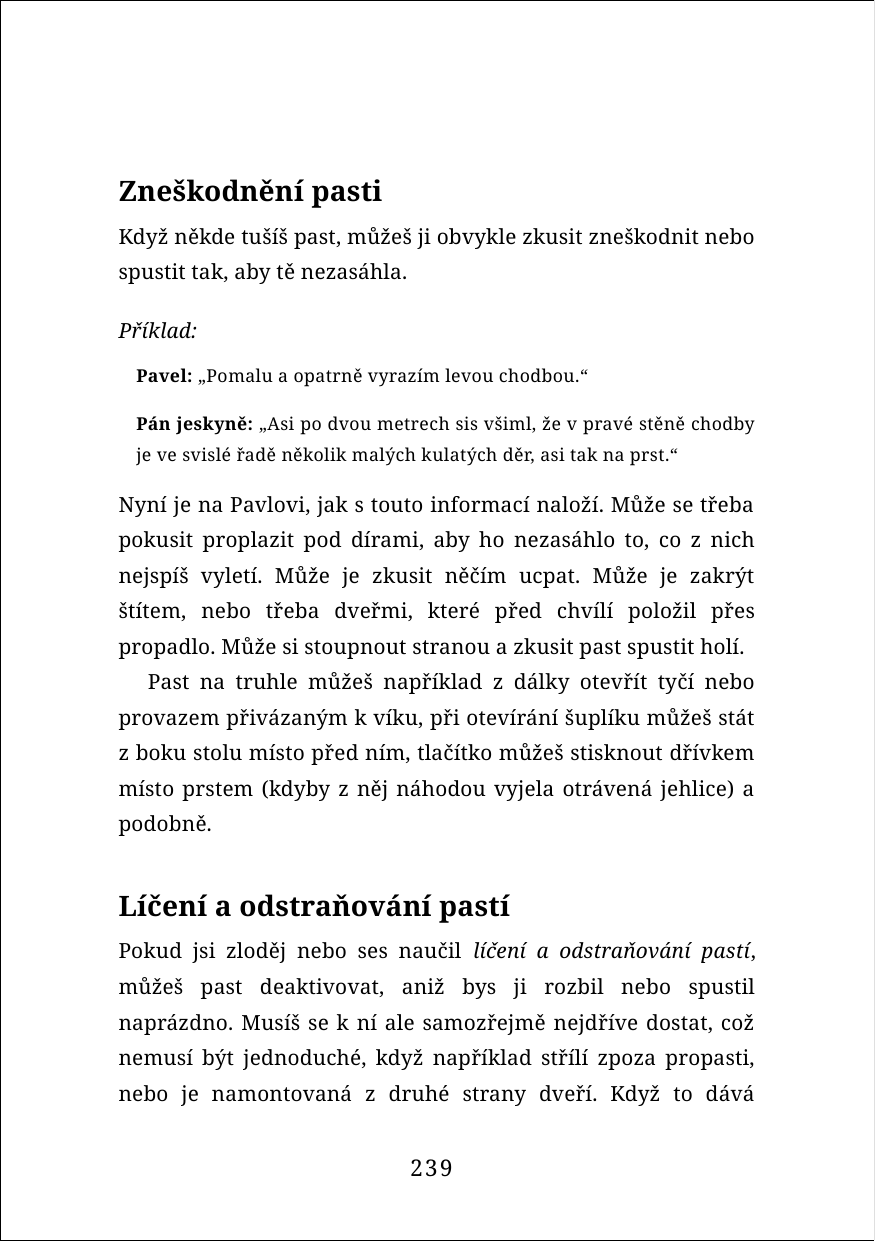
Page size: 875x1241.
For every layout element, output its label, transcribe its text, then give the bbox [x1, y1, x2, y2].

text Pokud jsi zloděj nebo ses naučil líčení a odstraňování pastí, můžeš past deaktivovat, aniž bys ji rozbil nebo spustil naprázdno. Musíš se k ní ale samozřejmě nejdříve dostat, což nemusí být jednoduché, když například střílí zpoza propasti, nebo je namontovaná z druhé strany dveří. Když to dává [118, 937, 756, 1107]
text Pavel: „Pomalu a opatrně vyrazím levou chodbou.“ [136, 364, 756, 388]
subtitle Zneškodnění pasti [118, 172, 756, 210]
subtitle Líčení a odstraňování pastí [118, 886, 756, 925]
text Příklad: [118, 317, 756, 345]
text Když někde tušíš past, můžeš ji obvykle zkusit zneškodnit nebo spustit tak, aby tě nezasáhla. [118, 222, 756, 286]
text Nyní je na Pavlovi, jak s touto informací naloží. Může se třeba pokusit proplazit pod dírami, aby ho nezasáhlo to, co z nich nejspíš vyletí. Může je zkusit něčím ucpat. Může je zakrýt štítem, nebo třeba dveřmi, které před chvílí položil přes propadlo. Může si stoupnout stranou a zkusit past spustit holí. Past na truhle můžeš například z dálky otevřít tyčí nebo provazem přivázaným k víku, při otevírání šuplíku můžeš stát z boku stolu místo před ním, tlačítko můžeš stisknout dřívkem místo prstem (kdyby z něj náhodou vyjela otrávená jehlice) a podobně. [118, 490, 756, 838]
text Pán jeskyně: „Asi po dvou metrech sis všiml, že v pravé stěně chodby je ve svislé řadě několik malých kulatých děr, asi tak na prst.“ [136, 412, 756, 466]
